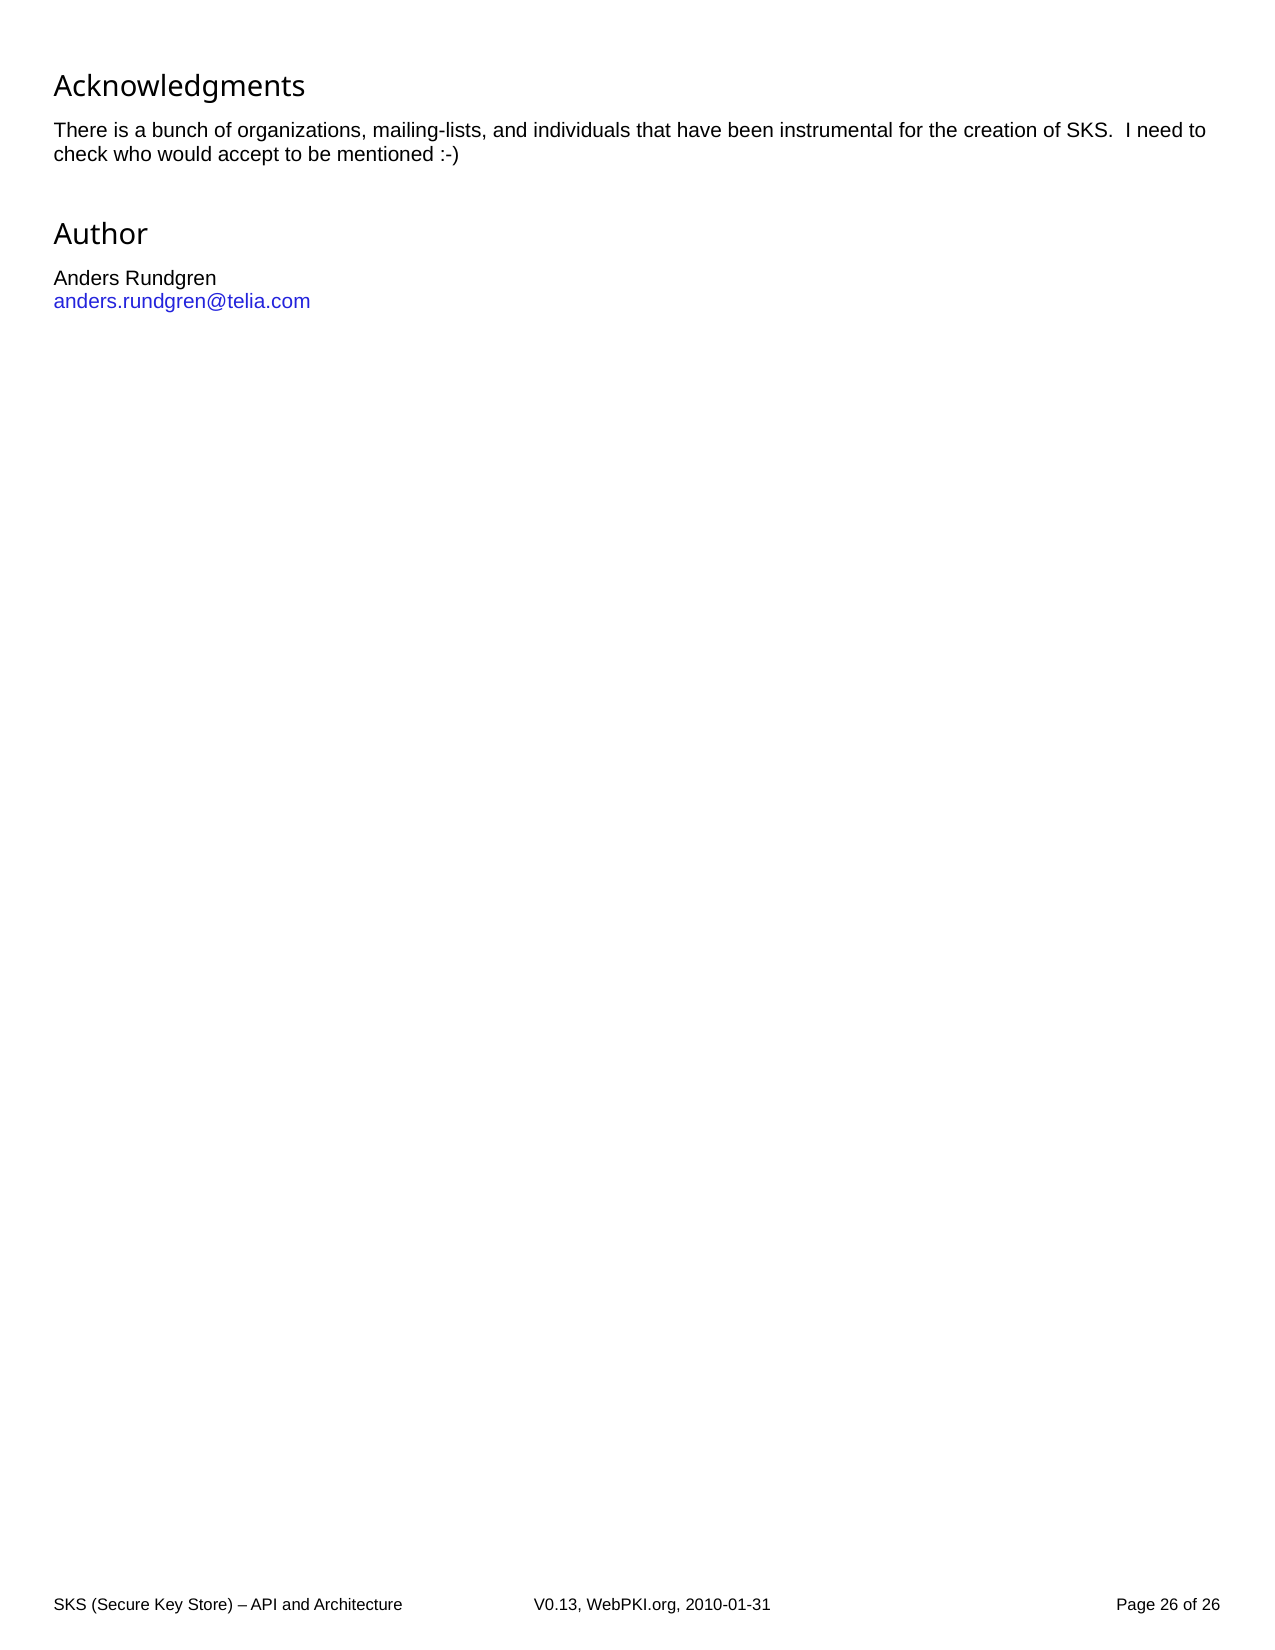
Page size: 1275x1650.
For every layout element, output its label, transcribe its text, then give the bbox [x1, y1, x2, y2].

subtitle Author [53, 213, 1221, 253]
text There is a bunch of organizations, mailing-lists, and individuals that have been instrumental for the creation of SKS. I need to check who would accept to be mentioned :-) [53, 118, 1221, 166]
text Anders Rundgren anders.rundgren@telia.com [53, 265, 1221, 313]
subtitle Acknowledgments [53, 66, 1221, 105]
